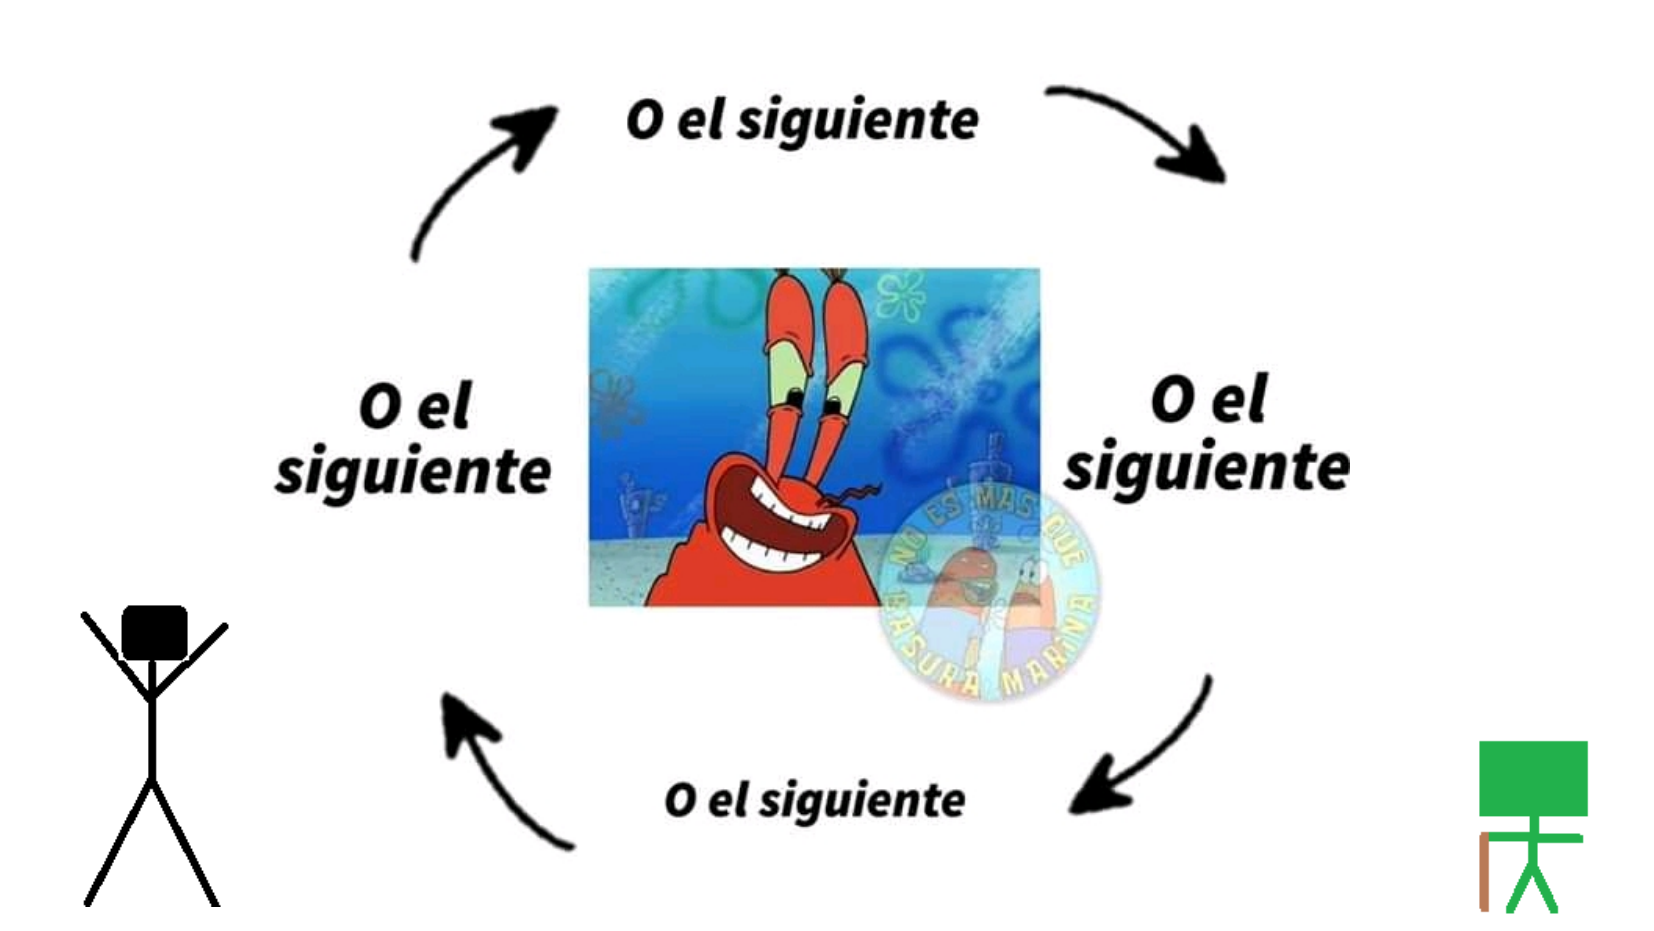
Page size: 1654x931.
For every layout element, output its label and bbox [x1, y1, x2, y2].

picture [1464, 732, 1607, 920]
picture [59, 590, 246, 907]
picture [271, 55, 1350, 875]
